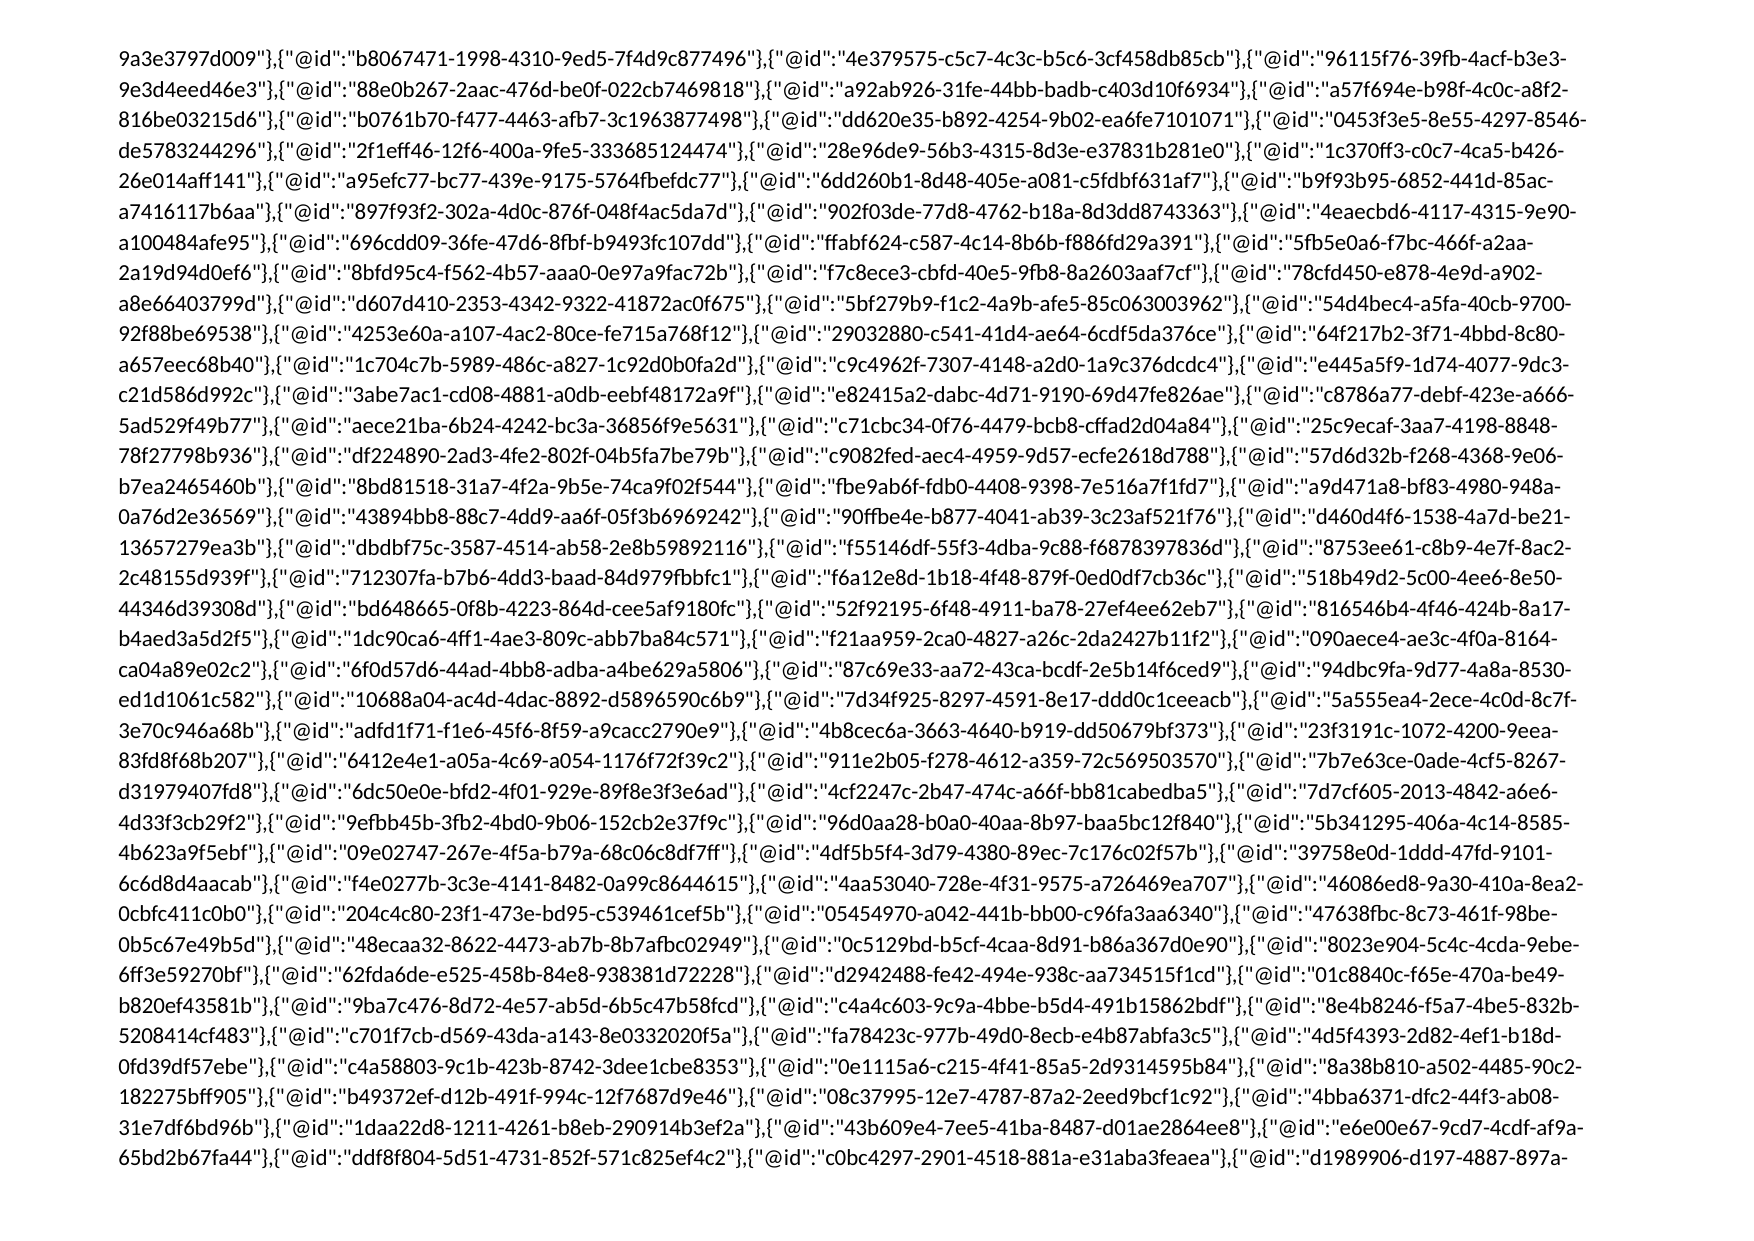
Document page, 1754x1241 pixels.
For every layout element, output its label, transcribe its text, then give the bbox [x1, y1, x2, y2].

text 9a3e3797d009"},{"@id":"b8067471-1998-4310-9ed5-7f4d9c877496"},{"@id":"4e379575-c5c7-4c3c-b5c6-3cf458db85cb"},{"@id":"96115f76-39fb-4acf-b3e3-9e3d4eed46e3"},{"@id":"88e0b267-2aac-476d-be0f-022cb7469818"},{"@id":"a92ab926-31fe-44bb-badb-c403d10f6934"},{"@id":"a57f694e-b98f-4c0c-a8f2-816be03215d6"},{"@id":"b0761b70-f477-4463-afb7-3c1963877498"},{"@id":"dd620e35-b892-4254-9b02-ea6fe7101071"},{"@id":"0453f3e5-8e55-4297-8546-de5783244296"},{"@id":"2f1eff46-12f6-400a-9fe5-333685124474"},{"@id":"28e96de9-56b3-4315-8d3e-e37831b281e0"},{"@id":"1c370ff3-c0c7-4ca5-b426-26e014aff141"},{"@id":"a95efc77-bc77-439e-9175-5764fbefdc77"},{"@id":"6dd260b1-8d48-405e-a081-c5fdbf631af7"},{"@id":"b9f93b95-6852-441d-85ac-a7416117b6aa"},{"@id":"897f93f2-302a-4d0c-876f-048f4ac5da7d"},{"@id":"902f03de-77d8-4762-b18a-8d3dd8743363"},{"@id":"4eaecbd6-4117-4315-9e90-a100484afe95"},{"@id":"696cdd09-36fe-47d6-8fbf-b9493fc107dd"},{"@id":"ffabf624-c587-4c14-8b6b-f886fd29a391"},{"@id":"5fb5e0a6-f7bc-466f-a2aa-2a19d94d0ef6"},{"@id":"8bfd95c4-f562-4b57-aaa0-0e97a9fac72b"},{"@id":"f7c8ece3-cbfd-40e5-9fb8-8a2603aaf7cf"},{"@id":"78cfd450-e878-4e9d-a902-a8e66403799d"},{"@id":"d607d410-2353-4342-9322-41872ac0f675"},{"@id":"5bf279b9-f1c2-4a9b-afe5-85c063003962"},{"@id":"54d4bec4-a5fa-40cb-9700-92f88be69538"},{"@id":"4253e60a-a107-4ac2-80ce-fe715a768f12"},{"@id":"29032880-c541-41d4-ae64-6cdf5da376ce"},{"@id":"64f217b2-3f71-4bbd-8c80-a657eec68b40"},{"@id":"1c704c7b-5989-486c-a827-1c92d0b0fa2d"},{"@id":"c9c4962f-7307-4148-a2d0-1a9c376dcdc4"},{"@id":"e445a5f9-1d74-4077-9dc3-c21d586d992c"},{"@id":"3abe7ac1-cd08-4881-a0db-eebf48172a9f"},{"@id":"e82415a2-dabc-4d71-9190-69d47fe826ae"},{"@id":"c8786a77-debf-423e-a666-5ad529f49b77"},{"@id":"aece21ba-6b24-4242-bc3a-36856f9e5631"},{"@id":"c71cbc34-0f76-4479-bcb8-cffad2d04a84"},{"@id":"25c9ecaf-3aa7-4198-8848-78f27798b936"},{"@id":"df224890-2ad3-4fe2-802f-04b5fa7be79b"},{"@id":"c9082fed-aec4-4959-9d57-ecfe2618d788"},{"@id":"57d6d32b-f268-4368-9e06-b7ea2465460b"},{"@id":"8bd81518-31a7-4f2a-9b5e-74ca9f02f544"},{"@id":"fbe9ab6f-fdb0-4408-9398-7e516a7f1fd7"},{"@id":"a9d471a8-bf83-4980-948a-0a76d2e36569"},{"@id":"43894bb8-88c7-4dd9-aa6f-05f3b6969242"},{"@id":"90ffbe4e-b877-4041-ab39-3c23af521f76"},{"@id":"d460d4f6-1538-4a7d-be21-13657279ea3b"},{"@id":"dbdbf75c-3587-4514-ab58-2e8b59892116"},{"@id":"f55146df-55f3-4dba-9c88-f6878397836d"},{"@id":"8753ee61-c8b9-4e7f-8ac2-2c48155d939f"},{"@id":"712307fa-b7b6-4dd3-baad-84d979fbbfc1"},{"@id":"f6a12e8d-1b18-4f48-879f-0ed0df7cb36c"},{"@id":"518b49d2-5c00-4ee6-8e50-44346d39308d"},{"@id":"bd648665-0f8b-4223-864d-cee5af9180fc"},{"@id":"52f92195-6f48-4911-ba78-27ef4ee62eb7"},{"@id":"816546b4-4f46-424b-8a17-b4aed3a5d2f5"},{"@id":"1dc90ca6-4ff1-4ae3-809c-abb7ba84c571"},{"@id":"f21aa959-2ca0-4827-a26c-2da2427b11f2"},{"@id":"090aece4-ae3c-4f0a-8164-ca04a89e02c2"},{"@id":"6f0d57d6-44ad-4bb8-adba-a4be629a5806"},{"@id":"87c69e33-aa72-43ca-bcdf-2e5b14f6ced9"},{"@id":"94dbc9fa-9d77-4a8a-8530-ed1d1061c582"},{"@id":"10688a04-ac4d-4dac-8892-d5896590c6b9"},{"@id":"7d34f925-8297-4591-8e17-ddd0c1ceeacb"},{"@id":"5a555ea4-2ece-4c0d-8c7f-3e70c946a68b"},{"@id":"adfd1f71-f1e6-45f6-8f59-a9cacc2790e9"},{"@id":"4b8cec6a-3663-4640-b919-dd50679bf373"},{"@id":"23f3191c-1072-4200-9eea-83fd8f68b207"},{"@id":"6412e4e1-a05a-4c69-a054-1176f72f39c2"},{"@id":"911e2b05-f278-4612-a359-72c569503570"},{"@id":"7b7e63ce-0ade-4cf5-8267-d31979407fd8"},{"@id":"6dc50e0e-bfd2-4f01-929e-89f8e3f3e6ad"},{"@id":"4cf2247c-2b47-474c-a66f-bb81cabedba5"},{"@id":"7d7cf605-2013-4842-a6e6-4d33f3cb29f2"},{"@id":"9efbb45b-3fb2-4bd0-9b06-152cb2e37f9c"},{"@id":"96d0aa28-b0a0-40aa-8b97-baa5bc12f840"},{"@id":"5b341295-406a-4c14-8585-4b623a9f5ebf"},{"@id":"09e02747-267e-4f5a-b79a-68c06c8df7ff"},{"@id":"4df5b5f4-3d79-4380-89ec-7c176c02f57b"},{"@id":"39758e0d-1ddd-47fd-9101-6c6d8d4aacab"},{"@id":"f4e0277b-3c3e-4141-8482-0a99c8644615"},{"@id":"4aa53040-728e-4f31-9575-a726469ea707"},{"@id":"46086ed8-9a30-410a-8ea2-0cbfc411c0b0"},{"@id":"204c4c80-23f1-473e-bd95-c539461cef5b"},{"@id":"05454970-a042-441b-bb00-c96fa3aa6340"},{"@id":"47638fbc-8c73-461f-98be-0b5c67e49b5d"},{"@id":"48ecaa32-8622-4473-ab7b-8b7afbc02949"},{"@id":"0c5129bd-b5cf-4caa-8d91-b86a367d0e90"},{"@id":"8023e904-5c4c-4cda-9ebe-6ff3e59270bf"},{"@id":"62fda6de-e525-458b-84e8-938381d72228"},{"@id":"d2942488-fe42-494e-938c-aa734515f1cd"},{"@id":"01c8840c-f65e-470a-be49-b820ef43581b"},{"@id":"9ba7c476-8d72-4e57-ab5d-6b5c47b58fcd"},{"@id":"c4a4c603-9c9a-4bbe-b5d4-491b15862bdf"},{"@id":"8e4b8246-f5a7-4be5-832b-5208414cf483"},{"@id":"c701f7cb-d569-43da-a143-8e0332020f5a"},{"@id":"fa78423c-977b-49d0-8ecb-e4b87abfa3c5"},{"@id":"4d5f4393-2d82-4ef1-b18d-0fd39df57ebe"},{"@id":"c4a58803-9c1b-423b-8742-3dee1cbe8353"},{"@id":"0e1115a6-c215-4f41-85a5-2d9314595b84"},{"@id":"8a38b810-a502-4485-90c2-182275bff905"},{"@id":"b49372ef-d12b-491f-994c-12f7687d9e46"},{"@id":"08c37995-12e7-4787-87a2-2eed9bcf1c92"},{"@id":"4bba6371-dfc2-44f3-ab08-31e7df6bd96b"},{"@id":"1daa22d8-1211-4261-b8eb-290914b3ef2a"},{"@id":"43b609e4-7ee5-41ba-8487-d01ae2864ee8"},{"@id":"e6e00e67-9cd7-4cdf-af9a-65bd2b67fa44"},{"@id":"ddf8f804-5d51-4731-852f-571c825ef4c2"},{"@id":"c0bc4297-2901-4518-881a-e31aba3feaea"},{"@id":"d1989906-d197-4887-897a- [118, 44, 1606, 1172]
